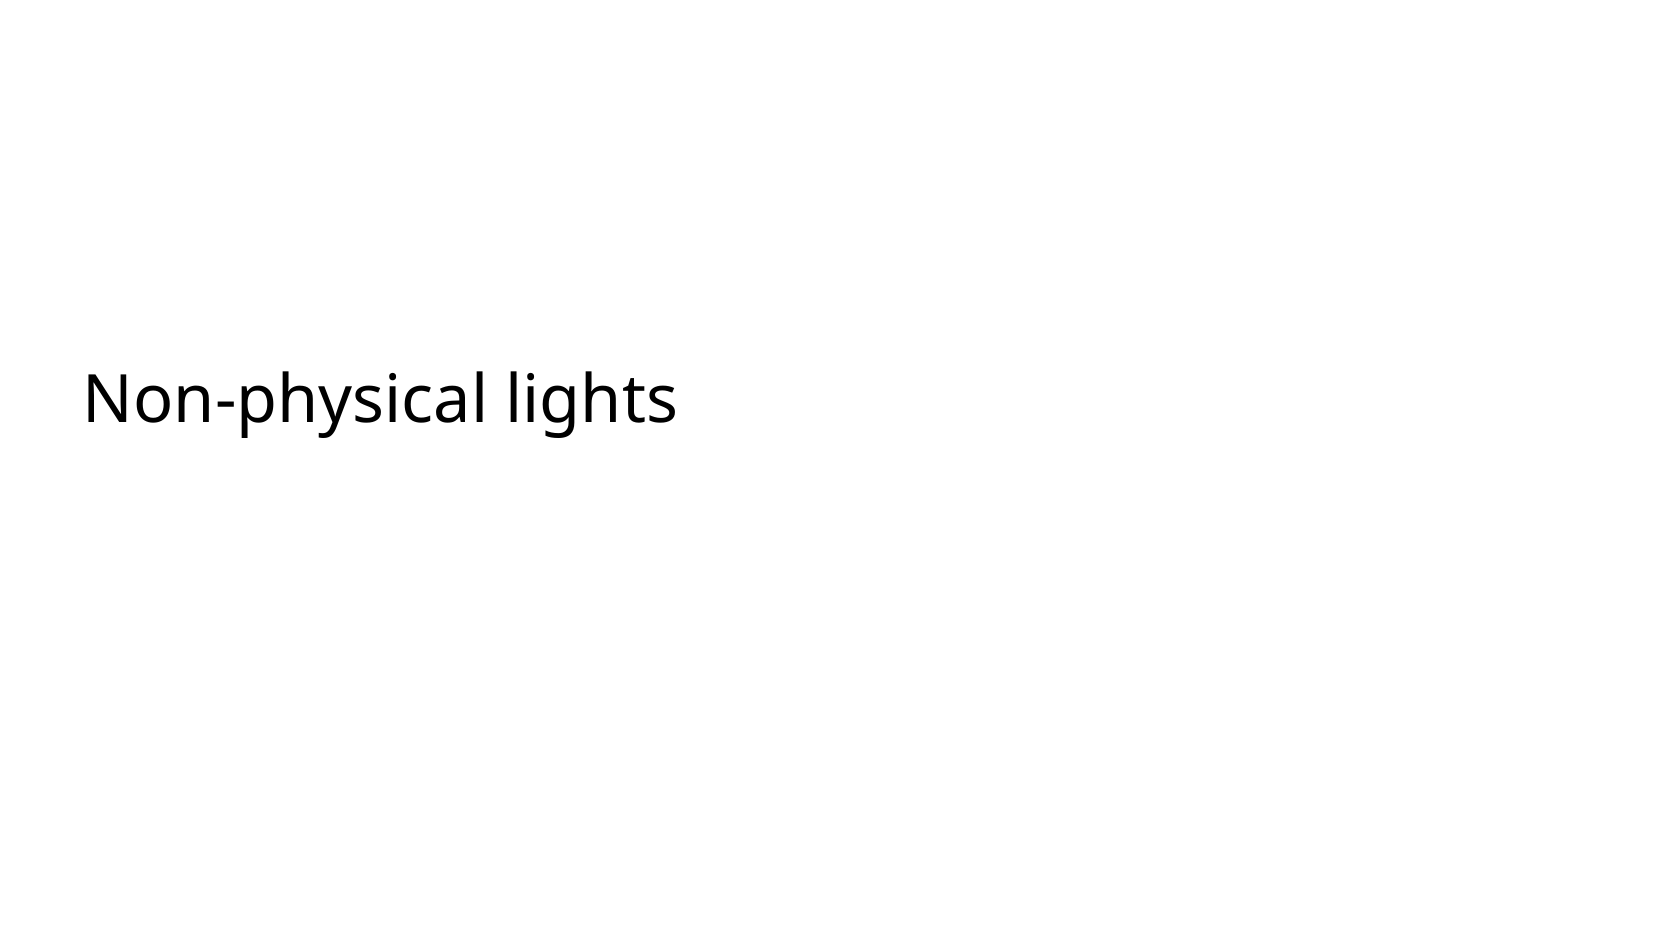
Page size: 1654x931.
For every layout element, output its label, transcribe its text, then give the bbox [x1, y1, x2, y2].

subtitle Non-physical lights [82, 37, 1571, 757]
